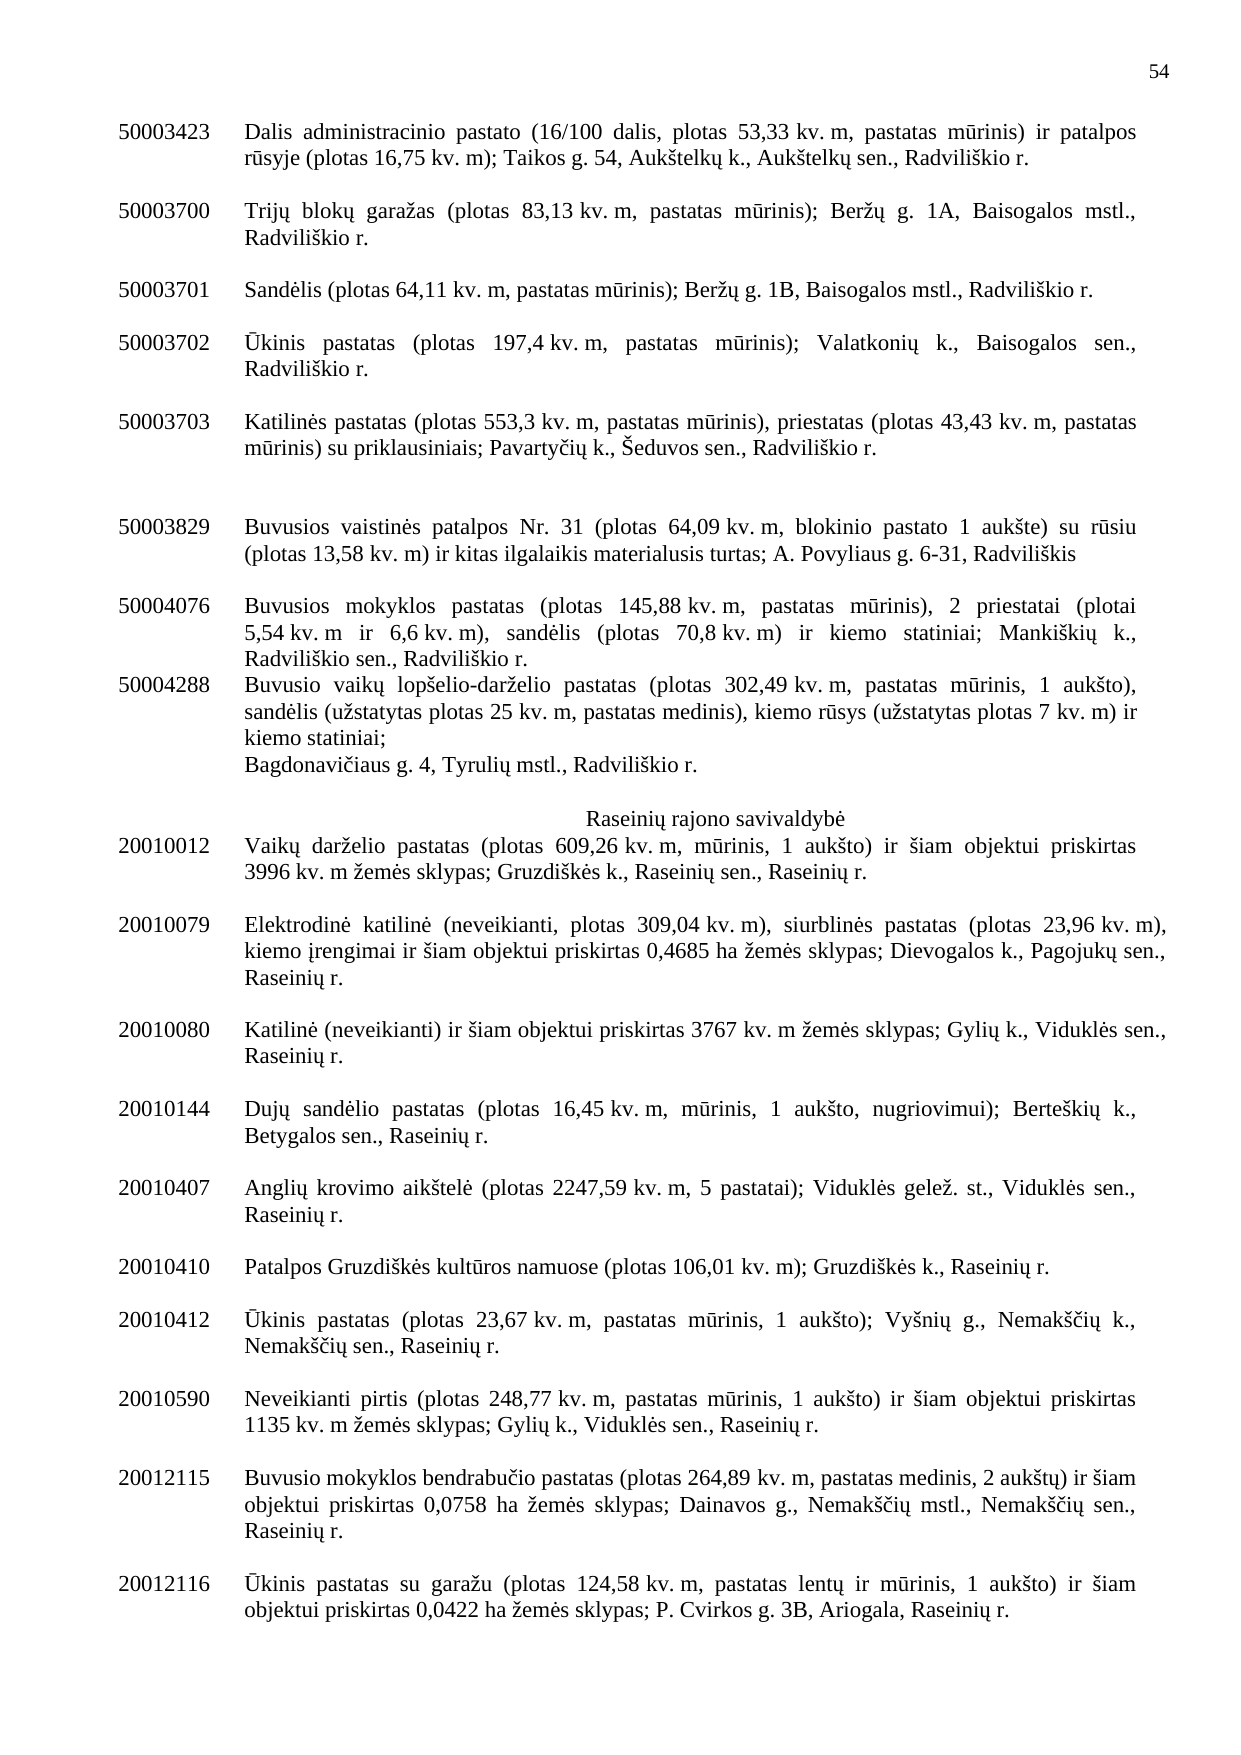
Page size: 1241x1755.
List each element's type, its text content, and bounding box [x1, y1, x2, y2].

table_cell [1163, 118, 1178, 171]
table_cell 20010080 [101, 1016, 233, 1069]
table_cell Katilinės pastatas (plotas 553,3 kv. m, pastatas mūrinis), priestatas (plotas 43,43 kv. m, pastatas mūrinis) su priklausiniais; Pavartyčių k., Šeduvos sen., Radviliškio r. [233, 408, 1148, 487]
table_cell [1178, 1016, 1192, 1069]
table_cell Dujų sandėlio pastatas (plotas 16,45 kv. m, mūrinis, 1 aukšto, nugriovimui); Berteškių k., Betygalos sen., Raseinių r. [233, 1095, 1148, 1148]
table_cell [1163, 1095, 1178, 1148]
table_cell Buvusios mokyklos pastatas (plotas 145,88 kv. m, pastatas mūrinis), 2 priestatai (plotai 5,54 kv. m ir 6,6 kv. m), sandėlis (plotas 70,8 kv. m) ir kiemo statiniai; Mankiškių k., Radviliškio sen., Radviliškio r. [233, 593, 1148, 672]
table_cell [1198, 1280, 1240, 1306]
table_cell 20010590 [101, 1385, 233, 1438]
table_cell [1193, 1016, 1198, 1069]
table_cell [1148, 1254, 1163, 1280]
table_cell [1198, 1174, 1240, 1227]
table_cell 50004076 [101, 593, 233, 672]
table_cell Patalpos Gruzdiškės kultūros namuose (plotas 106,01 kv. m); Gruzdiškės k., Raseinių r. [233, 1254, 1148, 1280]
table_cell [1198, 777, 1240, 803]
table_cell Vaikų darželio pastatas (plotas 609,26 kv. m, mūrinis, 1 aukšto) ir šiam objektui priskirtas 3996 kv. m žemės sklypas; Gruzdiškės k., Raseinių sen., Raseinių r. [233, 832, 1148, 884]
table_cell 20010012 [101, 832, 233, 884]
table_cell [1163, 1306, 1178, 1359]
table_cell [101, 1227, 1198, 1253]
table_cell [1193, 1464, 1198, 1543]
table_cell [1193, 197, 1198, 250]
table_cell [1148, 118, 1163, 171]
table_cell [1163, 672, 1178, 777]
table_cell [1163, 408, 1178, 487]
table_cell 50003703 [101, 408, 233, 487]
table_cell [1178, 118, 1192, 171]
table_cell [1198, 911, 1240, 990]
table_cell [1198, 832, 1240, 884]
table_cell [1198, 1385, 1240, 1438]
table_cell Buvusio vaikų lopšelio-darželio pastatas (plotas 302,49 kv. m, pastatas mūrinis, 1 aukšto), sandėlis (užstatytas plotas 25 kv. m, pastatas medinis), kiemo rūsys (užstatytas plotas 7 kv. m) ir kiemo statiniai; Bagdonavičiaus g. 4, Tyrulių mstl., Radviliškio r. [233, 672, 1148, 777]
table_cell [1193, 672, 1198, 777]
table_cell [1178, 1570, 1192, 1622]
table_cell Trijų blokų garažas (plotas 83,13 kv. m, pastatas mūrinis); Beržų g. 1A, Baisogalos mstl., Radviliškio r. [233, 197, 1148, 250]
table_cell [1193, 408, 1198, 487]
table_cell [1148, 832, 1163, 884]
table_cell [101, 1543, 1198, 1570]
table_cell [1198, 514, 1240, 566]
table_cell [1163, 832, 1178, 884]
table_cell [1178, 1095, 1192, 1148]
table_cell [1148, 1385, 1163, 1438]
table_cell [1178, 1306, 1192, 1359]
table_cell [1148, 1095, 1163, 1148]
table_cell 20010410 [101, 1254, 233, 1280]
table_cell [101, 303, 1198, 329]
table_cell [1193, 1306, 1198, 1359]
table_cell [1178, 832, 1192, 884]
table_cell [1148, 276, 1163, 303]
table_cell [1198, 303, 1240, 329]
table_cell [1198, 382, 1240, 408]
table_cell [1163, 197, 1178, 250]
table_cell Anglių krovimo aikštelė (plotas 2247,59 kv. m, 5 pastatai); Viduklės gelež. st., Viduklės sen., Raseinių r. [233, 1174, 1148, 1227]
table_cell [1198, 171, 1240, 197]
table_cell [1163, 1174, 1178, 1227]
table_cell [1198, 593, 1240, 672]
table_cell [101, 885, 1198, 911]
table_cell Ūkinis pastatas (plotas 23,67 kv. m, pastatas mūrinis, 1 aukšto); Vyšnių g., Nemakščių k., Nemakščių sen., Raseinių r. [233, 1306, 1148, 1359]
table_cell [1198, 408, 1240, 487]
table_cell [1198, 1464, 1240, 1543]
table_cell [1198, 118, 1240, 171]
table_cell [1193, 832, 1198, 884]
table_cell [101, 1438, 1198, 1464]
table_cell 20010144 [101, 1095, 233, 1148]
table_cell [1148, 1570, 1163, 1622]
table_cell [1148, 197, 1163, 250]
table_cell [1148, 1306, 1163, 1359]
table_cell [1198, 990, 1240, 1016]
table_cell [1193, 276, 1198, 303]
table_cell [1163, 514, 1178, 566]
table_cell [1148, 408, 1163, 487]
table_cell Sandėlis (plotas 64,11 kv. m, pastatas mūrinis); Beržų g. 1B, Baisogalos mstl., Radviliškio r. [233, 276, 1148, 303]
table_cell [1178, 1254, 1192, 1280]
table_cell Ūkinis pastatas su garažu (plotas 124,58 kv. m, pastatas lentų ir mūrinis, 1 aukšto) ir šiam objektui priskirtas 0,0422 ha žemės sklypas; P. Cvirkos g. 3B, Ariogala, Raseinių r. [233, 1570, 1148, 1622]
table_cell [1163, 1570, 1178, 1622]
table_cell Buvusios vaistinės patalpos Nr. 31 (plotas 64,09 kv. m, blokinio pastato 1 aukšte) su rūsiu (plotas 13,58 kv. m) ir kitas ilgalaikis materialusis turtas; A. Povyliaus g. 6-31, Radviliškis [233, 514, 1148, 566]
table_cell [1198, 250, 1240, 276]
table_cell [1198, 1016, 1240, 1069]
table_cell [101, 250, 1198, 276]
table_cell [1198, 1570, 1240, 1622]
table_cell [1178, 1464, 1192, 1543]
table_cell [1198, 1359, 1240, 1385]
table_cell [1148, 593, 1163, 672]
table_cell [1198, 805, 1240, 832]
table_cell [1198, 276, 1240, 303]
table_cell [1193, 1254, 1198, 1280]
table_cell [1148, 672, 1163, 777]
table_cell [1148, 514, 1163, 566]
table_cell [1193, 1570, 1198, 1622]
table_cell [1198, 1254, 1240, 1280]
table_cell [1178, 1385, 1192, 1438]
table_cell [1198, 885, 1240, 911]
table_cell 20012115 [101, 1464, 233, 1543]
table_cell [1198, 1227, 1240, 1253]
table_cell [1193, 1174, 1198, 1227]
table_cell [1193, 514, 1198, 566]
table_cell 50003700 [101, 197, 233, 250]
table_cell [101, 777, 1198, 803]
table_cell Elektrodinė katilinė (neveikianti, plotas 309,04 kv. m), siurblinės pastatas (plotas 23,96 kv. m), kiemo įrengimai ir šiam objektui priskirtas 0,4685 ha žemės sklypas; Dievogalos k., Pagojukų sen., Raseinių r. [233, 911, 1178, 990]
table_cell 20010407 [101, 1174, 233, 1227]
table_cell [1178, 514, 1192, 566]
table_cell [1198, 1438, 1240, 1464]
table_cell 50004288 [101, 672, 233, 777]
table_cell [1178, 1174, 1192, 1227]
table_cell 50003701 [101, 276, 233, 303]
table_cell [101, 382, 1198, 408]
table_cell [1163, 1385, 1178, 1438]
table_cell 20012116 [101, 1570, 233, 1622]
table_cell [1198, 1148, 1240, 1174]
table_cell [1163, 1464, 1178, 1543]
table_cell [1193, 593, 1198, 672]
table_cell [1178, 593, 1192, 672]
table_cell [1193, 329, 1198, 382]
table_cell 20010412 [101, 1306, 233, 1359]
table_cell [1198, 566, 1240, 592]
table_cell [1163, 1254, 1178, 1280]
table_cell [1193, 118, 1198, 171]
table_cell [101, 1069, 1198, 1095]
table_cell Raseinių rajono savivaldybė [233, 805, 1198, 832]
table_cell [1198, 329, 1240, 382]
table_cell [1163, 276, 1178, 303]
table_cell 50003423 [101, 118, 233, 171]
table_cell [1198, 1543, 1240, 1570]
table_cell [1198, 197, 1240, 250]
table_cell [1198, 1306, 1240, 1359]
table_cell Ūkinis pastatas (plotas 197,4 kv. m, pastatas mūrinis); Valatkonių k., Baisogalos sen., Radviliškio r. [233, 329, 1148, 382]
table_cell [101, 171, 1198, 197]
table_cell 20010079 [101, 911, 233, 990]
table_cell [1198, 1095, 1240, 1148]
table_cell Buvusio mokyklos bendrabučio pastatas (plotas 264,89 kv. m, pastatas medinis, 2 aukštų) ir šiam objektui priskirtas 0,0758 ha žemės sklypas; Dainavos g., Nemakščių mstl., Nemakščių sen., Raseinių r. [233, 1464, 1148, 1543]
table_cell [1163, 329, 1178, 382]
table_cell [101, 990, 1198, 1016]
table_cell [101, 566, 1198, 592]
table_cell [101, 805, 233, 832]
table_cell [1198, 672, 1240, 777]
table_cell [101, 1148, 1198, 1174]
table_cell [1193, 911, 1198, 990]
table_cell [1178, 276, 1192, 303]
table_cell [101, 1280, 1198, 1306]
table_cell [1178, 197, 1192, 250]
table_cell [101, 487, 1198, 513]
table_cell [1198, 487, 1240, 513]
table_cell [1178, 329, 1192, 382]
table_cell [1163, 593, 1178, 672]
table_cell [1193, 1095, 1198, 1148]
table_cell Katilinė (neveikianti) ir šiam objektui priskirtas 3767 kv. m žemės sklypas; Gylių k., Viduklės sen., Raseinių r. [233, 1016, 1178, 1069]
table_cell [1198, 1069, 1240, 1095]
table_cell [1193, 1385, 1198, 1438]
table_cell [101, 1359, 1198, 1385]
table_cell [1178, 911, 1192, 990]
table_cell Neveikianti pirtis (plotas 248,77 kv. m, pastatas mūrinis, 1 aukšto) ir šiam objektui priskirtas 1135 kv. m žemės sklypas; Gylių k., Viduklės sen., Raseinių r. [233, 1385, 1148, 1438]
table_cell [1178, 672, 1192, 777]
table_cell [1178, 408, 1192, 487]
table_cell [1148, 1464, 1163, 1543]
table_cell 50003702 [101, 329, 233, 382]
table_cell Dalis administracinio pastato (16/100 dalis, plotas 53,33 kv. m, pastatas mūrinis) ir patalpos rūsyje (plotas 16,75 kv. m); Taikos g. 54, Aukštelkų k., Aukštelkų sen., Radviliškio r. [233, 118, 1148, 171]
table_cell 50003829 [101, 514, 233, 566]
table_cell [1148, 1174, 1163, 1227]
table_cell [1148, 329, 1163, 382]
